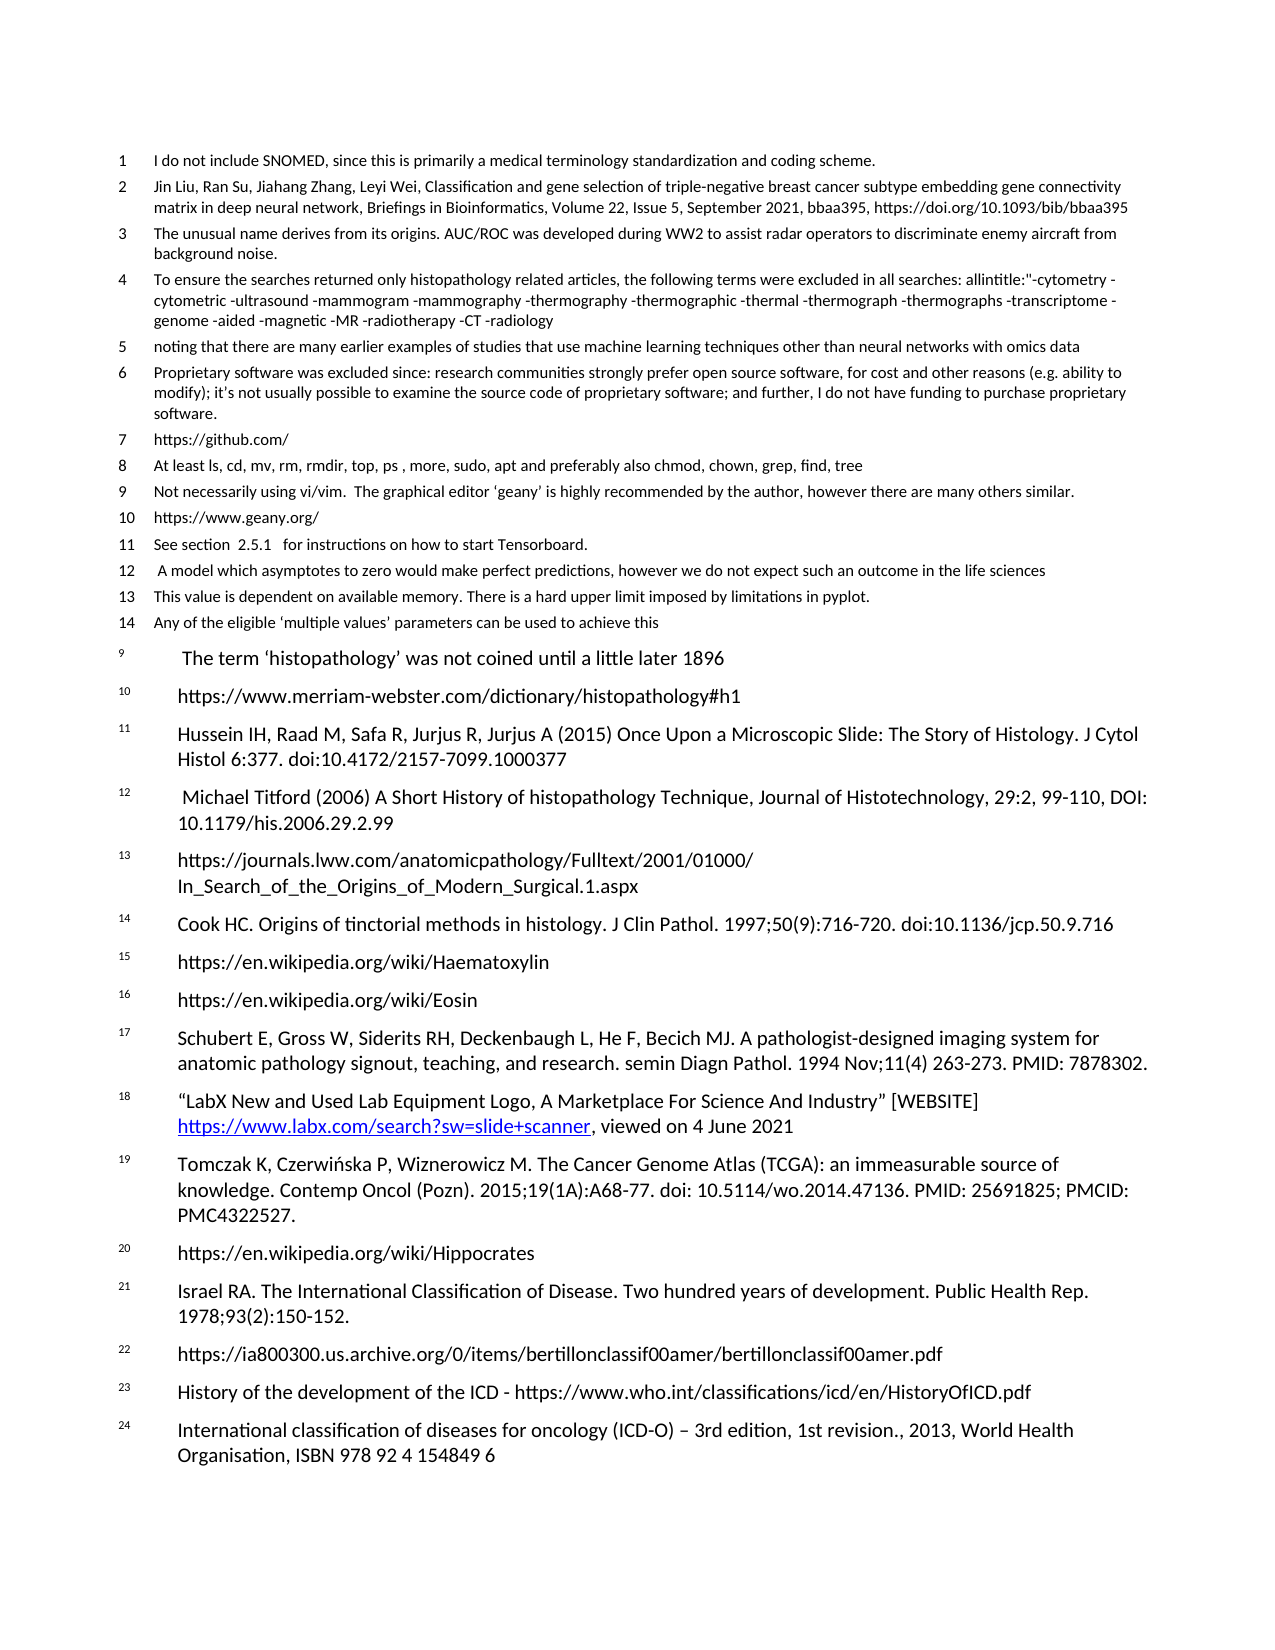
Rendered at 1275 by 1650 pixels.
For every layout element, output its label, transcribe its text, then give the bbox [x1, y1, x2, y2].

text Cook HC. Origins of tinctorial methods in histology. J Clin Pathol. 1997;50(9):716-720. doi:10.1136/jcp.50.9.716 [118, 911, 1157, 936]
text Schubert E, Gross W, Siderits RH, Deckenbaugh L, He F, Becich MJ. A pathologist-designed imaging system for anatomic pathology signout, teaching, and research. semin Diagn Pathol. 1994 Nov;11(4) 263-273. PMID: 7878302. [118, 1025, 1157, 1076]
text History of the development of the ICD - https://www.who.int/classifications/icd/en/HistoryOfICD.pdf [118, 1379, 1157, 1405]
text https://github.com/ [118, 429, 1157, 449]
text A model which asymptotes to zero would make perfect predictions, however we do not expect such an outcome in the life sciences [118, 560, 1157, 580]
text International classification of diseases for oncology (ICD-O) – 3rd edition, 1st revision., 2013, World Health Organisation, ISBN 978 92 4 154849 6 [118, 1417, 1157, 1468]
text At least ls, cd, mv, rm, rmdir, top, ps , more, sudo, apt and preferably also chmod, chown, grep, find, tree [118, 455, 1157, 476]
text Proprietary software was excluded since: research communities strongly prefer open source software, for cost and other reasons (e.g. ability to modify); it’s not usually possible to examine the source code of proprietary software; and further, I do not have funding to purchase proprietary software. [118, 362, 1157, 423]
text https://ia800300.us.archive.org/0/items/bertillonclassif00amer/bertillonclassif00amer.pdf [118, 1341, 1157, 1367]
text This value is dependent on available memory. There is a hard upper limit imposed by limitations in pyplot. [118, 586, 1157, 606]
text Tomczak K, Czerwińska P, Wiznerowicz M. The Cancer Genome Atlas (TCGA): an immeasurable source of knowledge. Contemp Oncol (Pozn). 2015;19(1A):A68-77. doi: 10.5114/wo.2014.47136. PMID: 25691825; PMCID: PMC4322527. [118, 1151, 1157, 1228]
text https://www.merriam-webster.com/dictionary/histopathology#h1 [118, 683, 1157, 708]
text Jin Liu, Ran Su, Jiahang Zhang, Leyi Wei, Classification and gene selection of triple-negative breast cancer subtype embedding gene connectivity matrix in deep neural network, Briefings in Bioinformatics, Volume 22, Issue 5, September 2021, bbaa395, https://doi.org/10.1093/bib/bbaa395 [118, 177, 1157, 217]
text Hussein IH, Raad M, Safa R, Jurjus R, Jurjus A (2015) Once Upon a Microscopic Slide: The Story of Histology. J Cytol Histol 6:377. doi:10.4172/2157-7099.1000377 [118, 721, 1157, 772]
text Michael Titford (2006) A Short History of histopathology Technique, Journal of Histotechnology, 29:2, 99-110, DOI: 10.1179/his.2006.29.2.99 [118, 784, 1157, 835]
text See section 2.5.1 for instructions on how to start Tensorboard. [118, 534, 1157, 554]
text The term ‘histopathology’ was not coined until a little later 1896 [118, 645, 1157, 671]
text https://www.geany.org/ [118, 508, 1157, 528]
text “LabX New and Used Lab Equipment Logo, A Marketplace For Science And Industry” [WEBSITE] https://www.labx.com/search?sw=slide+scanner, viewed on 4 June 2021 [118, 1088, 1157, 1139]
text Any of the eligible ‘multiple values’ parameters can be used to achieve this [118, 612, 1157, 633]
text The unusual name derives from its origins. AUC/ROC was developed during WW2 to assist radar operators to discriminate enemy aircraft from background noise. [118, 223, 1157, 264]
text I do not include SNOMED, since this is primarily a medical terminology standardization and coding scheme. [118, 151, 1157, 171]
text noting that there are many earlier examples of studies that use machine learning techniques other than neural networks with omics data [118, 336, 1157, 357]
text To ensure the searches returned only histopathology related articles, the following terms were excluded in all searches: allintitle:"-cytometry -cytometric -ultrasound -mammogram -mammography -thermography -thermographic -thermal -thermograph -thermographs -transcriptome -genome -aided -magnetic -MR -radiotherapy -CT -radiology [118, 269, 1157, 331]
text Not necessarily using vi/vim. The graphical editor ‘geany’ is highly recommended by the author, however there are many others similar. [118, 482, 1157, 502]
text https://en.wikipedia.org/wiki/Haematoxylin [118, 949, 1157, 974]
text Israel RA. The International Classification of Disease. Two hundred years of development. Public Health Rep. 1978;93(2):150-152. [118, 1278, 1157, 1329]
text https://journals.lww.com/anatomicpathology/Fulltext/2001/01000/In_Search_of_the_Origins_of_Modern_Surgical.1.aspx [118, 848, 1157, 898]
text https://en.wikipedia.org/wiki/Hippocrates [118, 1240, 1157, 1266]
text https://en.wikipedia.org/wiki/Eosin [118, 987, 1157, 1012]
